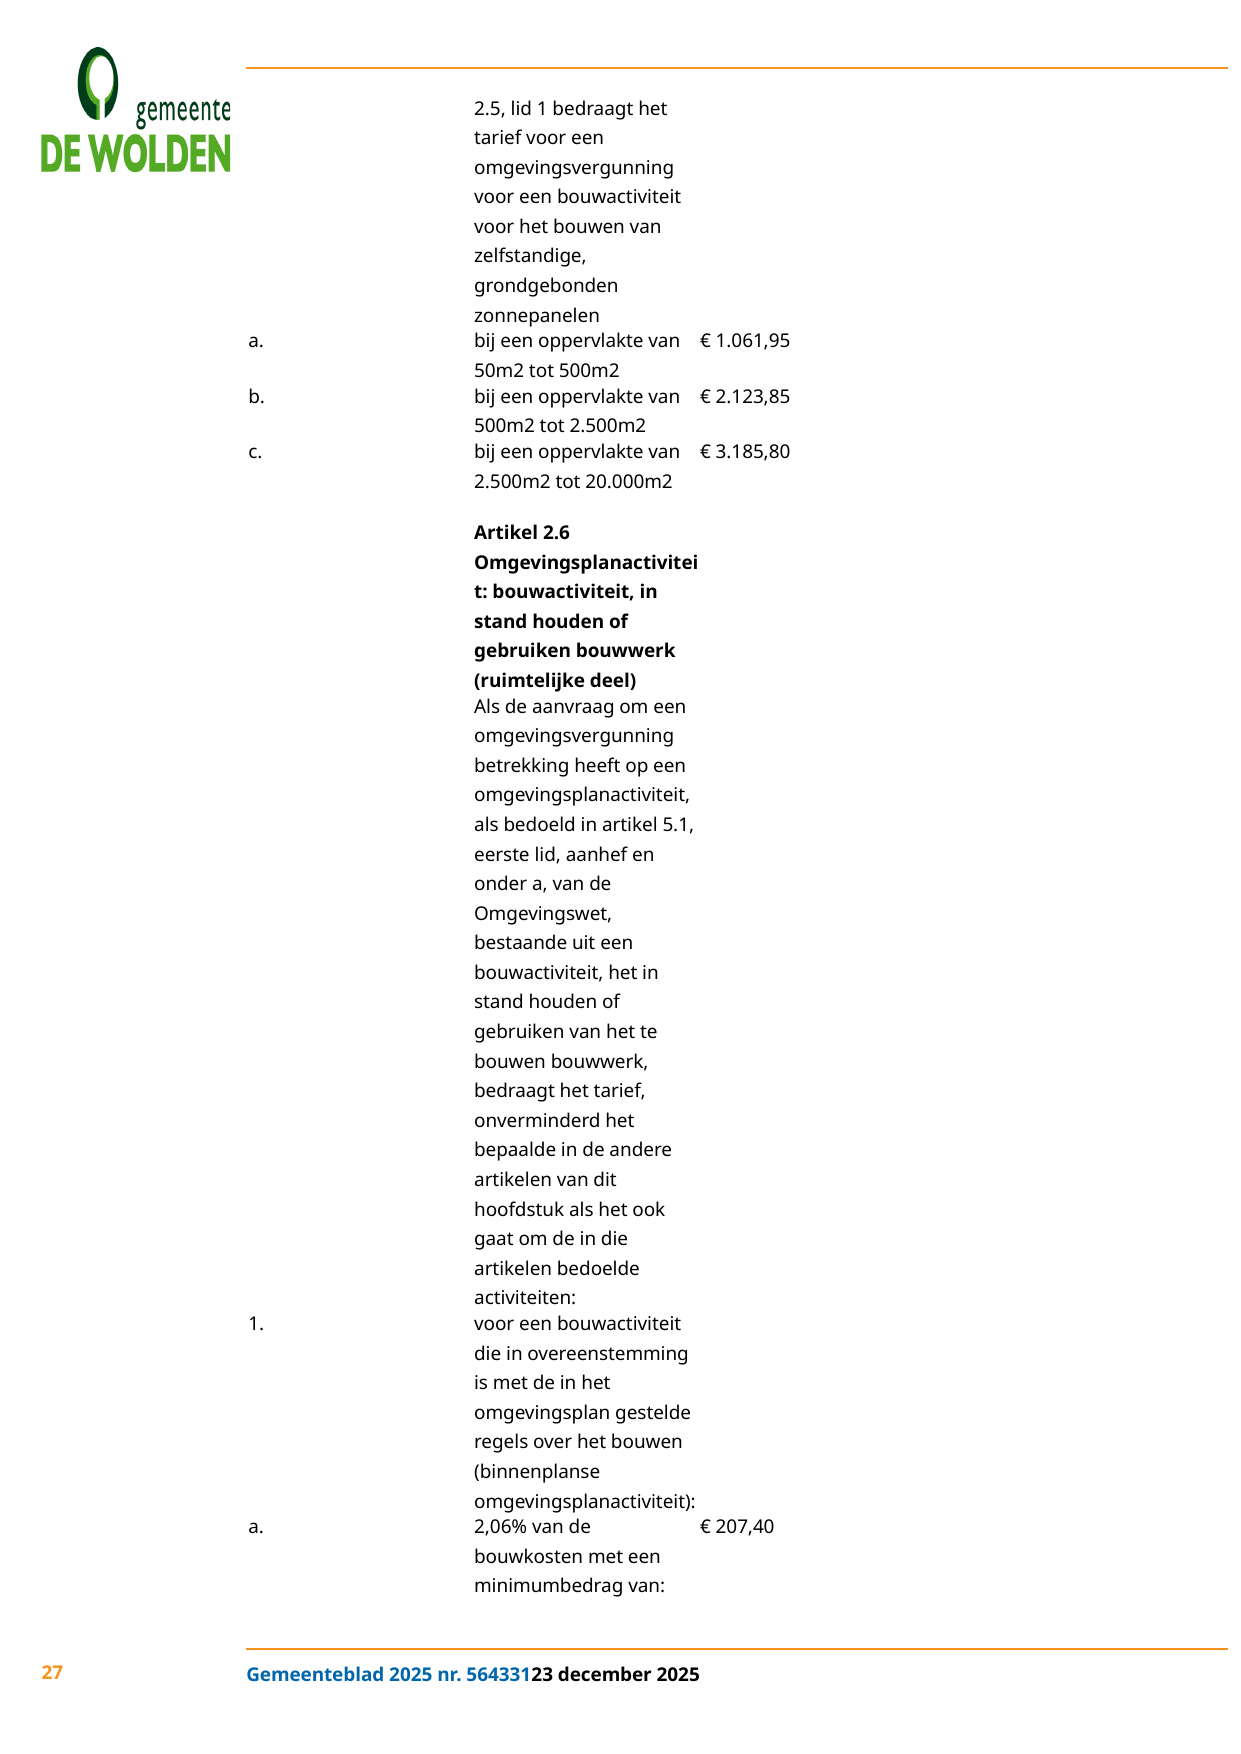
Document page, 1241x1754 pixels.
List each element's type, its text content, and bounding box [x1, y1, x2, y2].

table_cell [248, 693, 474, 1310]
table_cell a. [248, 328, 474, 383]
table_cell [248, 519, 474, 693]
table_cell [926, 438, 1152, 493]
table_cell [926, 494, 1152, 519]
table_cell [926, 1310, 1152, 1513]
table_cell [474, 494, 700, 519]
table_cell [926, 519, 1152, 693]
table_cell c. [248, 438, 474, 493]
table_cell [248, 95, 474, 328]
table_cell [700, 95, 926, 328]
table_cell [926, 693, 1152, 1310]
table_cell [926, 95, 1152, 328]
table_cell [700, 494, 926, 519]
picture [41, 47, 231, 172]
table_cell Als de aanvraag om een omgevingsvergunning betrekking heeft op een omgevingsplanactiviteit, als bedoeld in artikel 5.1, eerste lid, aanhef en onder a, van de Omgevingswet, bestaande uit een bouwactiviteit, het in stand houden of gebruiken van het te bouwen bouwwerk, bedraagt het tarief, onverminderd het bepaalde in de andere artikelen van dit hoofdstuk als het ook gaat om de in die artikelen bedoelde activiteiten: [474, 693, 700, 1310]
table_cell Artikel 2.6 Omgevingsplanactiviteit: bouwactiviteit, in stand houden of gebruiken bouwwerk (ruimtelijke deel) [474, 519, 700, 693]
table_cell 2,06% van de bouwkosten met een minimumbedrag van: [474, 1514, 700, 1598]
table_cell 1. [248, 1310, 474, 1513]
table_cell bij een oppervlakte van 500m2 tot 2.500m2 [474, 383, 700, 438]
table_cell € 3.185,80 [700, 438, 926, 493]
table_cell bij een oppervlakte van 50m2 tot 500m2 [474, 328, 700, 383]
table_cell [926, 1514, 1152, 1598]
table_cell € 2.123,85 [700, 383, 926, 438]
table_cell [926, 383, 1152, 438]
table_cell bij een oppervlakte van 2.500m2 tot 20.000m2 [474, 438, 700, 493]
table_cell [926, 328, 1152, 383]
table_cell b. [248, 383, 474, 438]
table_cell [248, 494, 474, 519]
table_cell 2.5, lid 1 bedraagt het tarief voor een omgevingsvergunning voor een bouwactiviteit voor het bouwen van zelfstandige, grondgebonden zonnepanelen [474, 95, 700, 328]
table_cell [700, 519, 926, 693]
table_cell € 207,40 [700, 1514, 926, 1598]
table_cell [700, 1310, 926, 1513]
table_cell € 1.061,95 [700, 328, 926, 383]
table_cell [700, 693, 926, 1310]
table_cell a. [248, 1514, 474, 1598]
table_cell voor een bouwactiviteit die in overeenstemming is met de in het omgevingsplan gestelde regels over het bouwen (binnenplanse omgevingsplanactiviteit): [474, 1310, 700, 1513]
